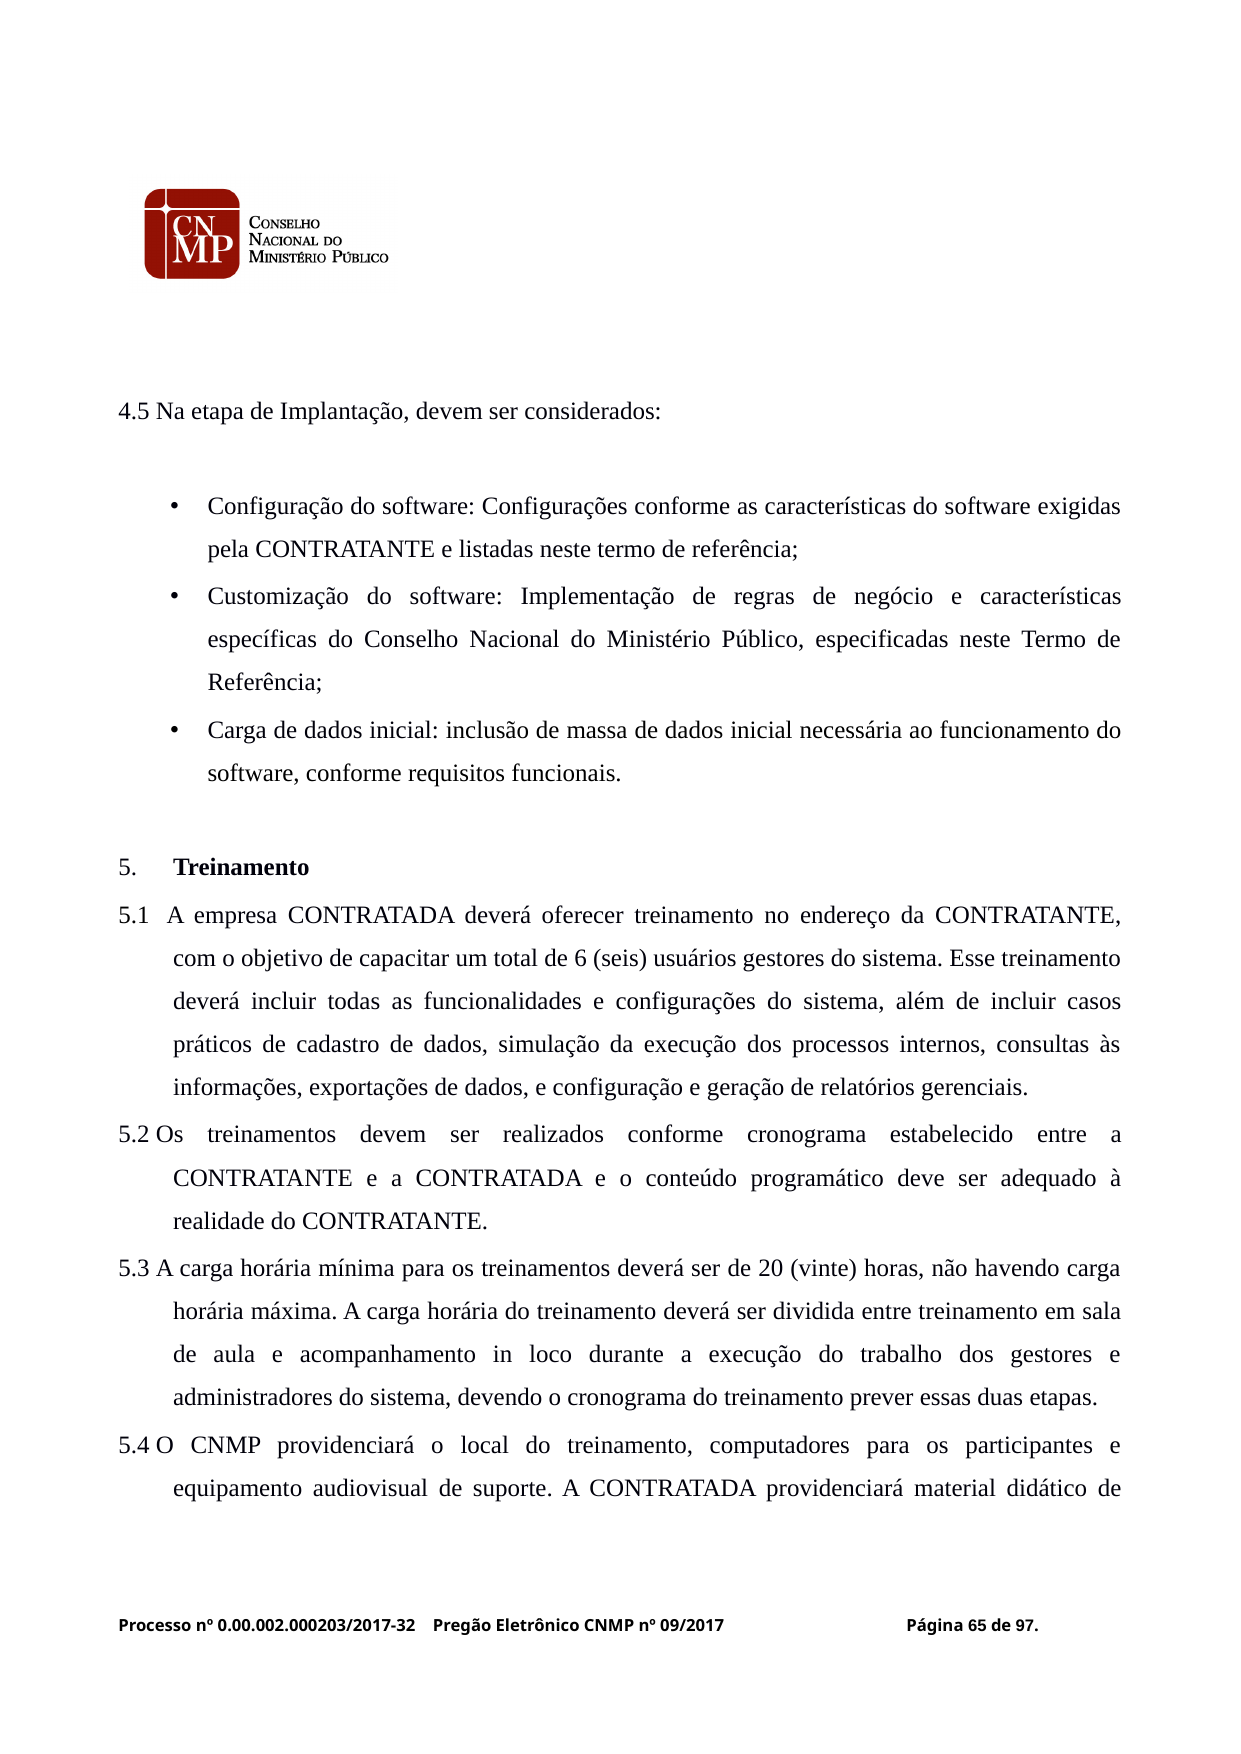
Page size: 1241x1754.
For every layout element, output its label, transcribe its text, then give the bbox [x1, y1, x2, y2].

picture [128, 174, 398, 293]
list Carga de dados inicial: inclusão de massa de dados inicial necessária ao funcionamento do software, conforme requisitos funcionais. [170, 715, 1122, 787]
list Os treinamentos devem ser realizados conforme cronograma estabelecido entre a CONTRATANTE e a CONTRATADA e o conteúdo programático deve ser adequado à realidade do CONTRATANTE. [118, 1119, 1122, 1234]
list O CNMP providenciará o local do treinamento, computadores para os participantes e equipamento audiovisual de suporte. A CONTRATADA providenciará material didático de [118, 1430, 1122, 1502]
list Treinamento [118, 852, 1122, 881]
list A carga horária mínima para os treinamentos deverá ser de 20 (vinte) horas, não havendo carga horária máxima. A carga horária do treinamento deverá ser dividida entre treinamento em sala de aula e acompanhamento in loco durante a execução do trabalho dos gestores e administradores do sistema, devendo o cronograma do treinamento prever essas duas etapas. [118, 1253, 1122, 1411]
list Customização do software: Implementação de regras de negócio e características específicas do Conselho Nacional do Ministério Público, especificadas neste Termo de Referência; [170, 581, 1122, 696]
list Na etapa de Implantação, devem ser considerados: [118, 396, 1122, 425]
list Configuração do software: Configurações conforme as características do software exigidas pela CONTRATANTE e listadas neste termo de referência; [170, 491, 1122, 563]
list A empresa CONTRATADA deverá oferecer treinamento no endereço da CONTRATANTE, com o objetivo de capacitar um total de 6 (seis) usuários gestores do sistema. Esse treinamento deverá incluir todas as funcionalidades e configurações do sistema, além de incluir casos práticos de cadastro de dados, simulação da execução dos processos internos, consultas às informações, exportações de dados, e configuração e geração de relatórios gerenciais. [118, 900, 1122, 1101]
